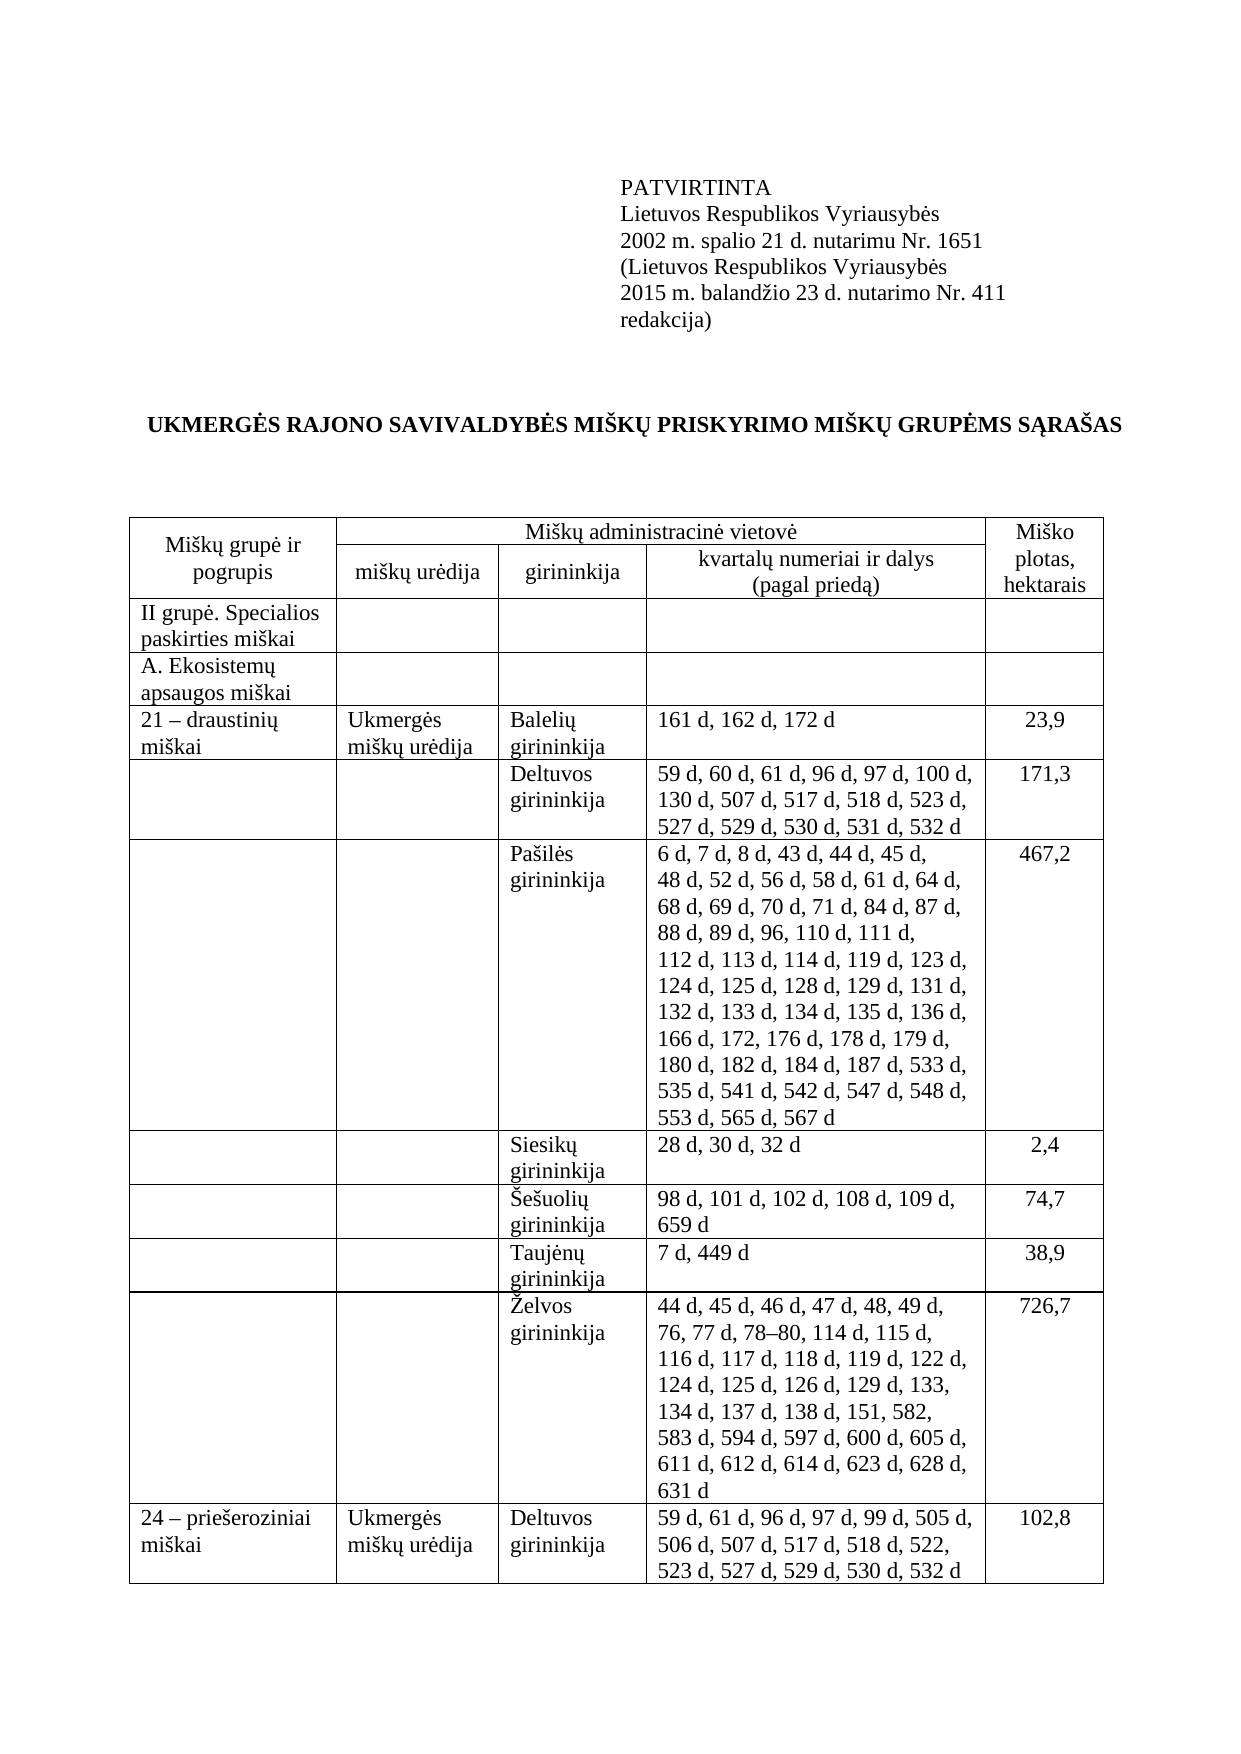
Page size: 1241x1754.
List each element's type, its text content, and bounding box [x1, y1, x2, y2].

table_cell 98 d, 101 d, 102 d, 108 d, 109 d, 659 d [647, 1185, 985, 1238]
text redakcija) [620, 306, 1152, 332]
table_cell 44 d, 45 d, 46 d, 47 d, 48, 49 d, 76, 77 d, 78–80, 114 d, 115 d, 116 d, 117 d, 118 d, 119 d, 122 d, 124 d, 125 d, 126 d, 129 d, 133, 134 d, 137 d, 138 d, 151, 582, 583 d, 594 d, 597 d, 600 d, 605 d, 611 d, 612 d, 614 d, 623 d, 628 d, 631 d [647, 1293, 985, 1503]
text UKMERGĖS RAJONO SAVIVALDYBĖS MIŠKŲ PRISKYRIMO MIŠKŲ GRUPĖMS SĄRAŠAS [118, 411, 1152, 438]
table_header Miško plotas, hektarais [986, 518, 1103, 598]
table_cell [130, 1293, 336, 1503]
table_cell [499, 599, 646, 652]
table_cell 21 – draustinių miškai [130, 706, 336, 759]
table_cell [337, 653, 498, 705]
table_cell Deltuvos girininkija [499, 760, 646, 839]
table_header Miškų grupė ir pogrupis [130, 518, 336, 598]
table_cell [130, 1239, 336, 1291]
table_cell 28 d, 30 d, 32 d [647, 1131, 985, 1184]
table_cell [647, 599, 985, 652]
table_cell Ukmergės miškų urėdija [337, 1504, 498, 1583]
table_cell Balelių girininkija [499, 706, 646, 759]
table_cell [986, 599, 1103, 652]
table_cell kvartalų numeriai ir dalys (pagal priedą) [647, 545, 985, 598]
table_cell 24 – priešeroziniai miškai [130, 1504, 336, 1583]
table_cell [337, 840, 498, 1130]
table_cell 59 d, 61 d, 96 d, 97 d, 99 d, 505 d, 506 d, 507 d, 517 d, 518 d, 522, 523 d, 527 d, 529 d, 530 d, 532 d [647, 1504, 985, 1583]
table_cell [337, 599, 498, 652]
table_cell [130, 1131, 336, 1184]
table_header Miškų administracinė vietovė [337, 518, 985, 544]
table_cell 161 d, 162 d, 172 d [647, 706, 985, 759]
table_cell [337, 1185, 498, 1238]
table_cell 2,4 [986, 1131, 1103, 1184]
table_cell [130, 1185, 336, 1238]
table_cell 171,3 [986, 760, 1103, 839]
table_cell [337, 760, 498, 839]
text PATVIRTINTA Lietuvos Respublikos Vyriausybės 2002 m. spalio 21 d. nutarimu Nr. 1651 (Lietuvos Respublikos Vyriausybės 2015 m. balandžio 23 d. nutarimo Nr. 411 [620, 174, 1152, 306]
table_cell Šešuolių girininkija [499, 1185, 646, 1238]
table_cell [337, 1131, 498, 1184]
table_cell [130, 760, 336, 839]
table_cell A. Ekosistemų apsaugos miškai [130, 653, 336, 705]
table_cell II grupė. Specialios paskirties miškai [130, 599, 336, 652]
table_cell [499, 653, 646, 705]
table_cell [647, 653, 985, 705]
table_cell 726,7 [986, 1293, 1103, 1503]
table_cell 102,8 [986, 1504, 1103, 1583]
table_cell [337, 1293, 498, 1503]
table_cell 38,9 [986, 1239, 1103, 1291]
table_cell Želvos girininkija [499, 1293, 646, 1503]
table_cell 74,7 [986, 1185, 1103, 1238]
table_cell miškų urėdija [337, 545, 498, 598]
table_cell [337, 1239, 498, 1291]
table_cell [986, 653, 1103, 705]
table_cell 7 d, 449 d [647, 1239, 985, 1291]
table_cell Siesikų girininkija [499, 1131, 646, 1184]
table_cell Pašilės girininkija [499, 840, 646, 1130]
table_cell 59 d, 60 d, 61 d, 96 d, 97 d, 100 d, 130 d, 507 d, 517 d, 518 d, 523 d, 527 d, 529 d, 530 d, 531 d, 532 d [647, 760, 985, 839]
table_cell 23,9 [986, 706, 1103, 759]
table_cell girininkija [499, 545, 646, 598]
table_cell Ukmergės miškų urėdija [337, 706, 498, 759]
table_cell Deltuvos girininkija [499, 1504, 646, 1583]
table_cell 467,2 [986, 840, 1103, 1130]
table_cell Taujėnų girininkija [499, 1239, 646, 1291]
table_cell [130, 840, 336, 1130]
table_cell 6 d, 7 d, 8 d, 43 d, 44 d, 45 d, 48 d, 52 d, 56 d, 58 d, 61 d, 64 d, 68 d, 69 d, 70 d, 71 d, 84 d, 87 d, 88 d, 89 d, 96, 110 d, 111 d, 112 d, 113 d, 114 d, 119 d, 123 d, 124 d, 125 d, 128 d, 129 d, 131 d, 132 d, 133 d, 134 d, 135 d, 136 d, 166 d, 172, 176 d, 178 d, 179 d, 180 d, 182 d, 184 d, 187 d, 533 d, 535 d, 541 d, 542 d, 547 d, 548 d, 553 d, 565 d, 567 d [647, 840, 985, 1130]
